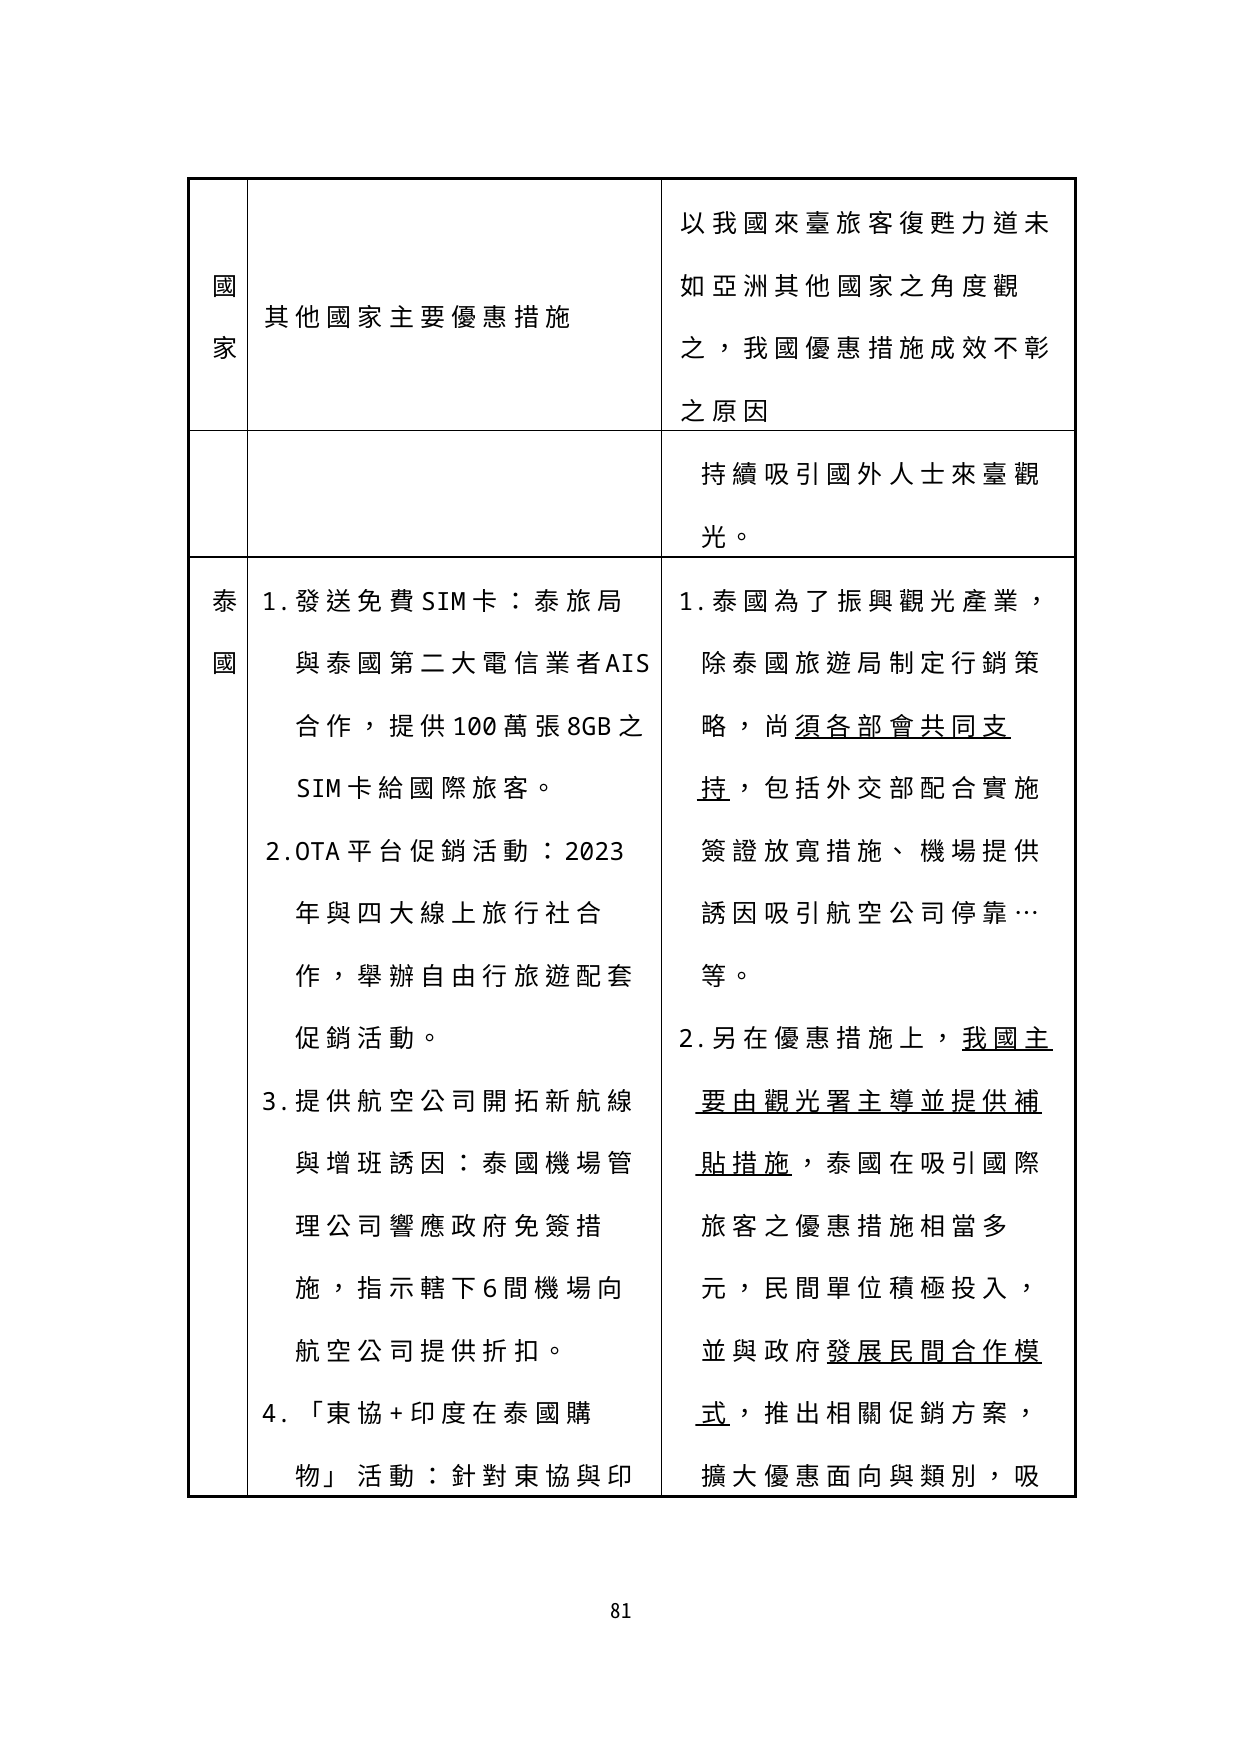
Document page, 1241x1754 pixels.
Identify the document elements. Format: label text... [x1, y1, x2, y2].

table_cell [248, 431, 661, 556]
table_header 其他國家主要優惠措施 [248, 180, 661, 430]
table_cell 1.發送免費SIM卡：泰旅局與泰國第二大電信業者AIS合作，提供100萬張8GB之SIM卡給國際旅客。 2.OTA平台促銷活動：2023年與四大線上旅行社合作，舉辦自由行旅遊配套促銷活動。 3.提供航空公司開拓新航線與增班誘因：泰國機場管理公司響應政府免簽措施，指示轄下6間機場向航空公司提供折扣。 4.「東協+印度在泰國購物」活動：針對東協與印 [248, 558, 661, 1495]
table_header 國家 [190, 180, 247, 430]
table_header 以我國來臺旅客復甦力道未如亞洲其他國家之角度觀之，我國優惠措施成效不彰之原因 [662, 180, 1074, 430]
table_cell 泰國 [190, 558, 247, 1495]
table_cell 持續吸引國外人士來臺觀光。 [662, 431, 1074, 556]
table_cell [190, 431, 247, 556]
table_cell 1.泰國為了振興觀光產業，除泰國旅遊局制定行銷策略，尚須各部會共同支持，包括外交部配合實施簽證放寬措施、機場提供誘因吸引航空公司停靠…等。 2.另在優惠措施上，我國主要由觀光署主導並提供補貼措施，泰國在吸引國際旅客之優惠措施相當多元，民間單位積極投入，並與政府發展民間合作模式，推出相關促銷方案，擴大優惠面向與類別，吸 [662, 558, 1074, 1495]
